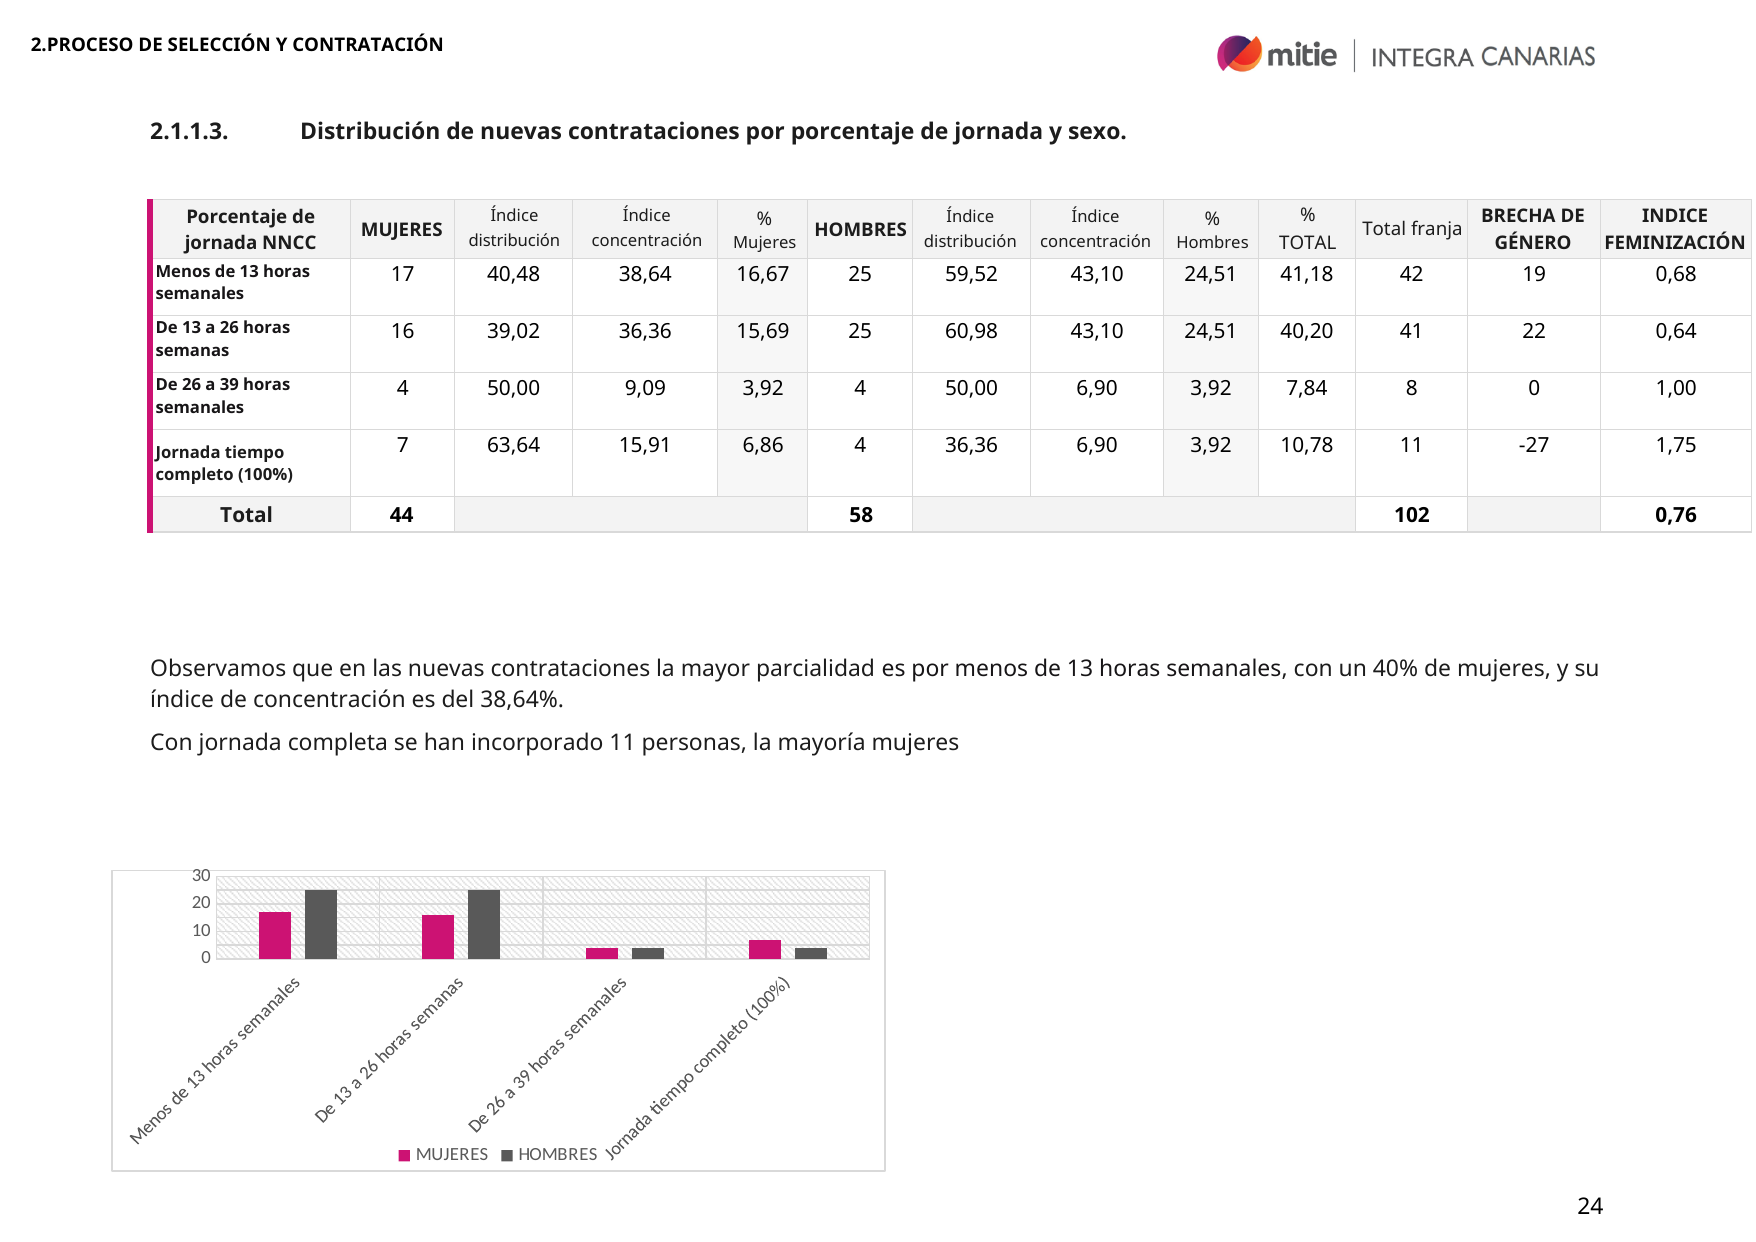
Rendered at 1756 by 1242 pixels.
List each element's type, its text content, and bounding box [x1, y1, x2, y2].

table_cell 1,75 [1601, 430, 1751, 496]
table_cell 41,18 [1259, 259, 1355, 315]
table_cell 41 [1356, 316, 1467, 372]
table_cell 25 [808, 316, 912, 372]
table_cell 24,51 [1164, 259, 1258, 315]
table_cell 44 [351, 497, 454, 531]
table_cell [455, 497, 807, 531]
table_header HOMBRES [808, 200, 912, 258]
table_cell 16,67 [718, 259, 807, 315]
table_cell 6,90 [1031, 373, 1163, 429]
table_cell 22 [1468, 316, 1600, 372]
table_cell 0,76 [1601, 497, 1751, 531]
table_header Porcentaje de jornada NNCC [153, 200, 350, 258]
table_cell 50,00 [455, 373, 572, 429]
table_cell [1468, 497, 1600, 531]
table_cell 15,69 [718, 316, 807, 372]
table_cell 38,64 [573, 259, 717, 315]
table_cell 17 [351, 259, 454, 315]
table_cell 36,36 [573, 316, 717, 372]
table_cell De 26 a 39 horas semanales [153, 373, 350, 429]
table_cell 59,52 [913, 259, 1030, 315]
table_cell 42 [1356, 259, 1467, 315]
table_cell 24,51 [1164, 316, 1258, 372]
table_cell 9,09 [573, 373, 717, 429]
table_header Índice concentración [1031, 200, 1163, 258]
table_cell 1,00 [1601, 373, 1751, 429]
table_cell 7 [351, 430, 454, 496]
table_cell 4 [808, 373, 912, 429]
table_cell 8 [1356, 373, 1467, 429]
table_cell 3,92 [1164, 430, 1258, 496]
table_cell 40,48 [455, 259, 572, 315]
table_cell 39,02 [455, 316, 572, 372]
table_header % Hombres [1164, 200, 1258, 258]
table_cell 6,90 [1031, 430, 1163, 496]
table_header BRECHA DE GÉNERO [1468, 200, 1600, 258]
table_header % Mujeres [718, 200, 807, 258]
table_cell 102 [1356, 497, 1467, 531]
table_header Índice distribución [913, 200, 1030, 258]
table_cell 3,92 [1164, 373, 1258, 429]
table_cell 19 [1468, 259, 1600, 315]
table_cell 4 [808, 430, 912, 496]
table_header Total franja [1356, 200, 1467, 258]
table_cell 11 [1356, 430, 1467, 496]
table_cell 15,91 [573, 430, 717, 496]
table_cell 0 [1468, 373, 1600, 429]
table_cell 58 [808, 497, 912, 531]
table_cell De 13 a 26 horas semanas [153, 316, 350, 372]
table_cell 43,10 [1031, 259, 1163, 315]
list Distribución de nuevas contrataciones por porcentaje de jornada y sexo. [150, 115, 1671, 147]
table_cell 0,68 [1601, 259, 1751, 315]
table_cell Jornada tiempo completo (100%) [153, 430, 350, 496]
subtitle Observamos que en las nuevas contrataciones la mayor parcialidad es por menos de 13 horas semanales, con un 40% de mujeres, y su índice de concentración es del 38,64%. [150, 652, 1603, 714]
table_cell 4 [351, 373, 454, 429]
table_cell 3,92 [718, 373, 807, 429]
text Con jornada completa se han incorporado 11 personas, la mayoría mujeres [150, 726, 1671, 757]
table_cell 50,00 [913, 373, 1030, 429]
table_cell 6,86 [718, 430, 807, 496]
table_cell 36,36 [913, 430, 1030, 496]
table_cell 16 [351, 316, 454, 372]
table_cell -27 [1468, 430, 1600, 496]
table_cell Total [153, 497, 350, 531]
table_cell 40,20 [1259, 316, 1355, 372]
table_cell 7,84 [1259, 373, 1355, 429]
table_header INDICE FEMINIZACIÓN [1601, 200, 1751, 258]
table_cell Menos de 13 horas semanales [153, 259, 350, 315]
table_header Índice concentración [573, 200, 717, 258]
table_cell 60,98 [913, 316, 1030, 372]
table_header Índice distribución [455, 200, 572, 258]
table_header MUJERES [351, 200, 454, 258]
table_cell 0,64 [1601, 316, 1751, 372]
table_cell 25 [808, 259, 912, 315]
table_cell [913, 497, 1355, 531]
table_cell 63,64 [455, 430, 572, 496]
table_cell 10,78 [1259, 430, 1355, 496]
table_cell 43,10 [1031, 316, 1163, 372]
table_header % TOTAL [1259, 200, 1355, 258]
